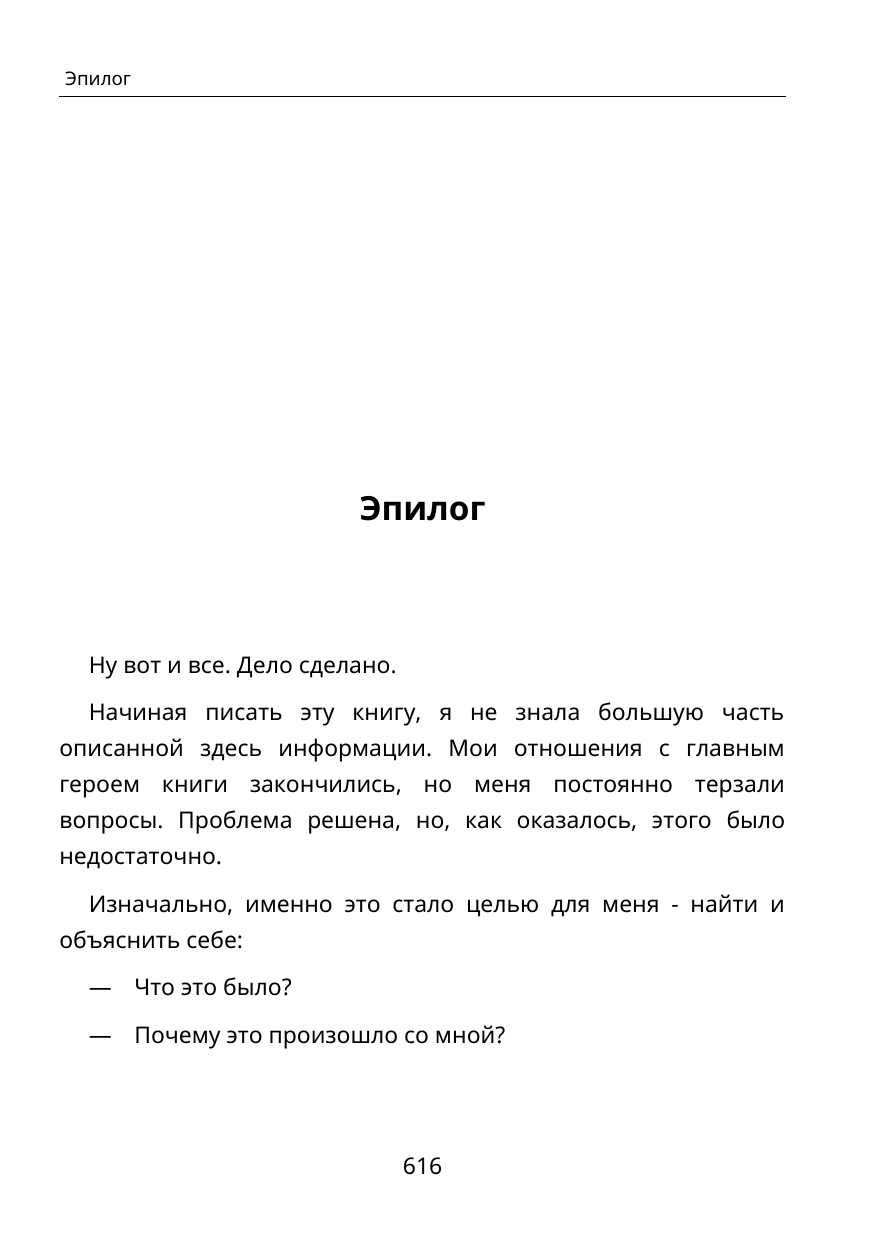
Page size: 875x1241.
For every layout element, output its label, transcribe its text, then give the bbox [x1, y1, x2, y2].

subtitle Эпилог [59, 480, 786, 530]
text Ну вот и все. Дело сделано. [59, 648, 786, 680]
list Почему это произошло со мной? [59, 1019, 786, 1050]
text Изначально, именно это стало целью для меня - найти и объяснить себе: [59, 888, 786, 955]
text Начиная писать эту книгу, я не знала большую часть описанной здесь информации. Мои отношения с главным героем книги закончились, но меня постоянно терзали вопросы. Проблема решена, но, как оказалось, этого было недостаточно. [59, 696, 786, 871]
list Что это было? [59, 971, 786, 1003]
